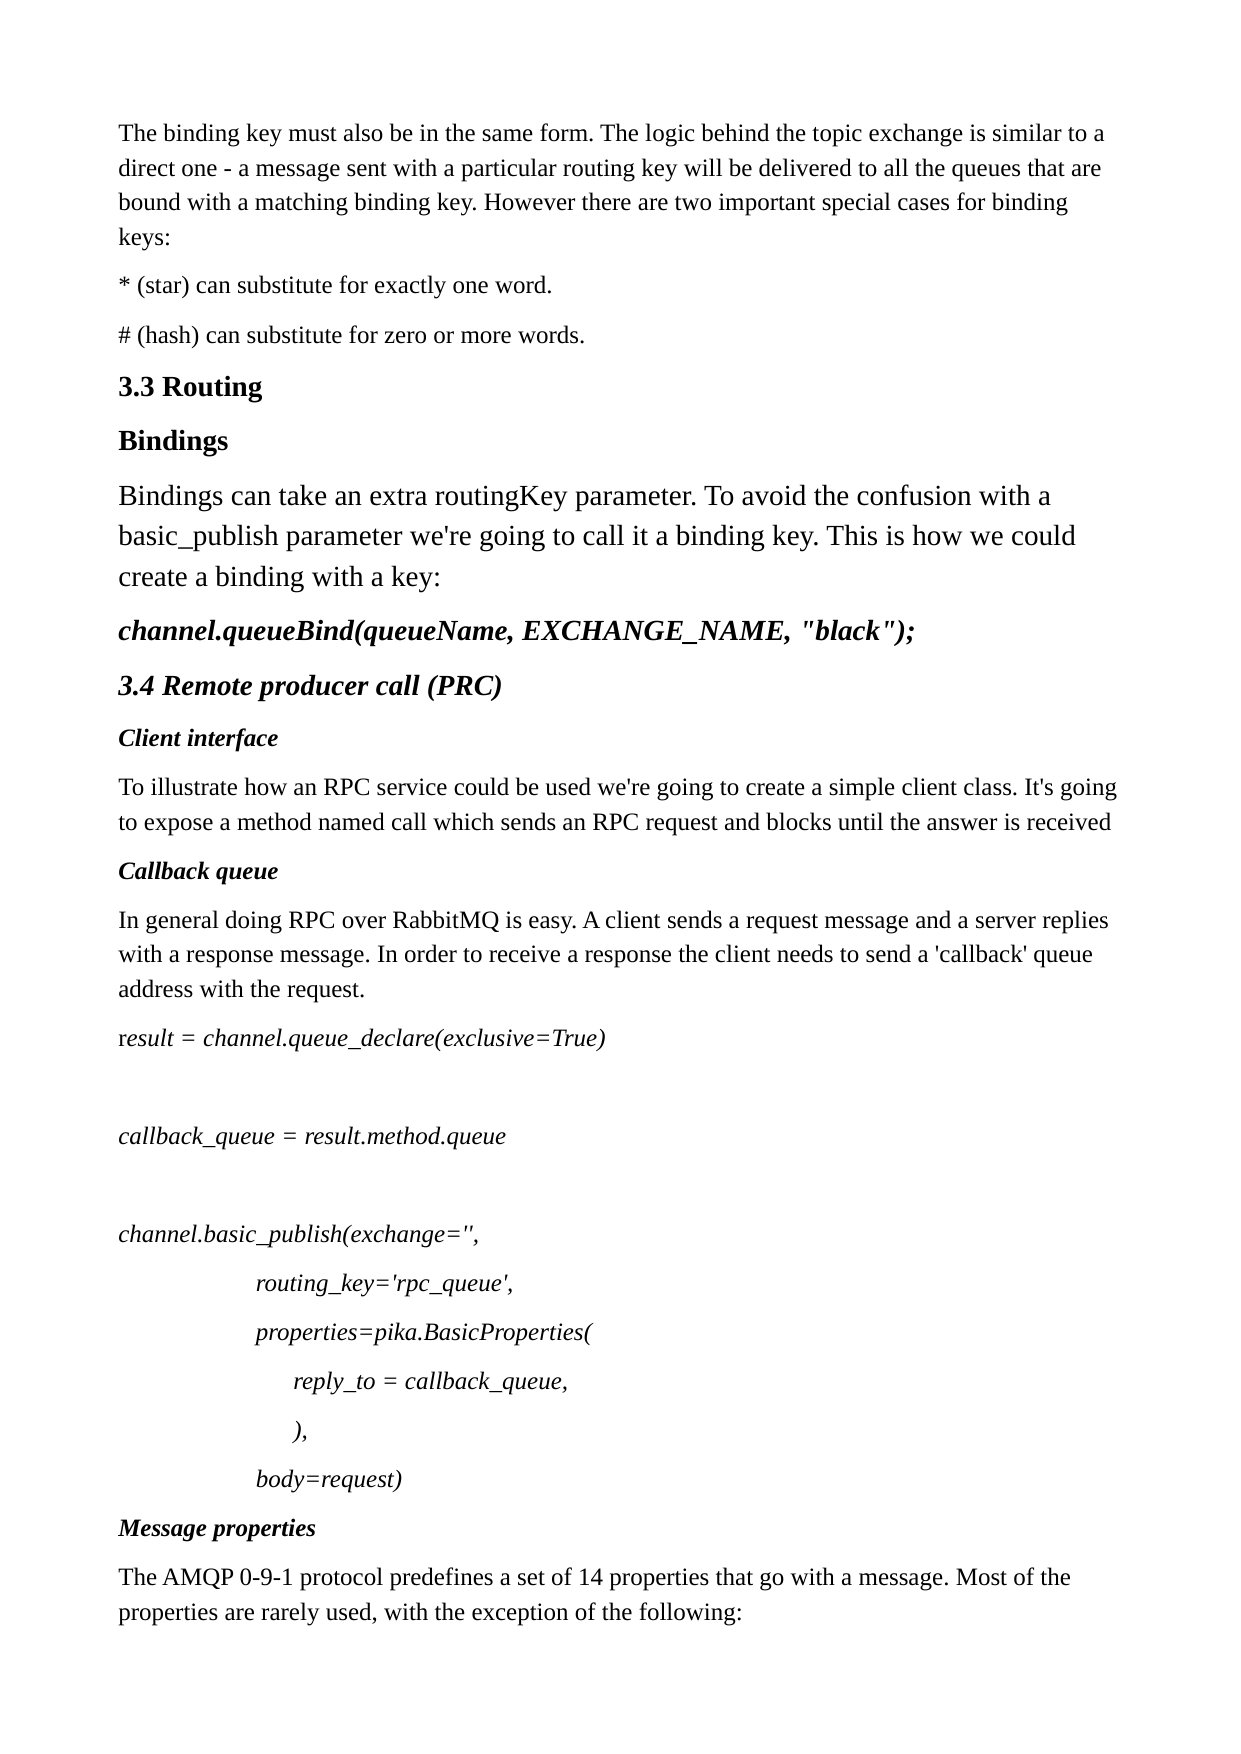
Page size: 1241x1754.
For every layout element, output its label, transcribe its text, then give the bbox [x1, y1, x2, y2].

text The AMQP 0-9-1 protocol predefines a set of 14 properties that go with a message. Most of the properties are rarely used, with the exception of the following: [118, 1562, 1122, 1626]
text properties=pika.BasicProperties( [118, 1317, 1122, 1346]
text Bindings [118, 423, 1122, 457]
text reply_to = callback_queue, [118, 1366, 1122, 1395]
text 3.4 Remote producer call (PRC) [118, 668, 1122, 702]
text channel.queueBind(queueName, EXCHANGE_NAME, "black"); [118, 613, 1122, 647]
text * (star) can substitute for exactly one word. [118, 271, 1122, 299]
text The binding key must also be in the same form. The logic behind the topic exchange is similar to a direct one - a message sent with a particular routing key will be delivered to all the queues that are bound with a matching binding key. However there are two important special cases for binding keys: [118, 118, 1122, 250]
text Callback queue [118, 856, 1122, 884]
text # (hash) can substitute for zero or more words. [118, 320, 1122, 348]
text Message properties [118, 1513, 1122, 1542]
text routing_key='rpc_queue', [118, 1268, 1122, 1297]
text result = channel.queue_declare(exclusive=True) [118, 1023, 1122, 1052]
text callback_queue = result.method.queue [118, 1121, 1122, 1150]
text ), [118, 1415, 1122, 1444]
text To illustrate how an RPC service could be used we're going to create a simple client class. It's going to expose a method named call which sends an RPC request and blocks until the answer is received [118, 772, 1122, 835]
text Bindings can take an extra routingKey parameter. To avoid the confusion with a basic_publish parameter we're going to call it a binding key. This is how we could create a binding with a key: [118, 478, 1122, 592]
text Client interface [118, 723, 1122, 752]
text In general doing RPC over RabbitMQ is easy. A client sends a request message and a server replies with a response message. In order to receive a response the client needs to send a 'callback' queue address with the request. [118, 905, 1122, 1002]
text 3.3 Routing [118, 369, 1122, 402]
text channel.basic_publish(exchange='', [118, 1219, 1122, 1248]
text body=request) [118, 1464, 1122, 1493]
